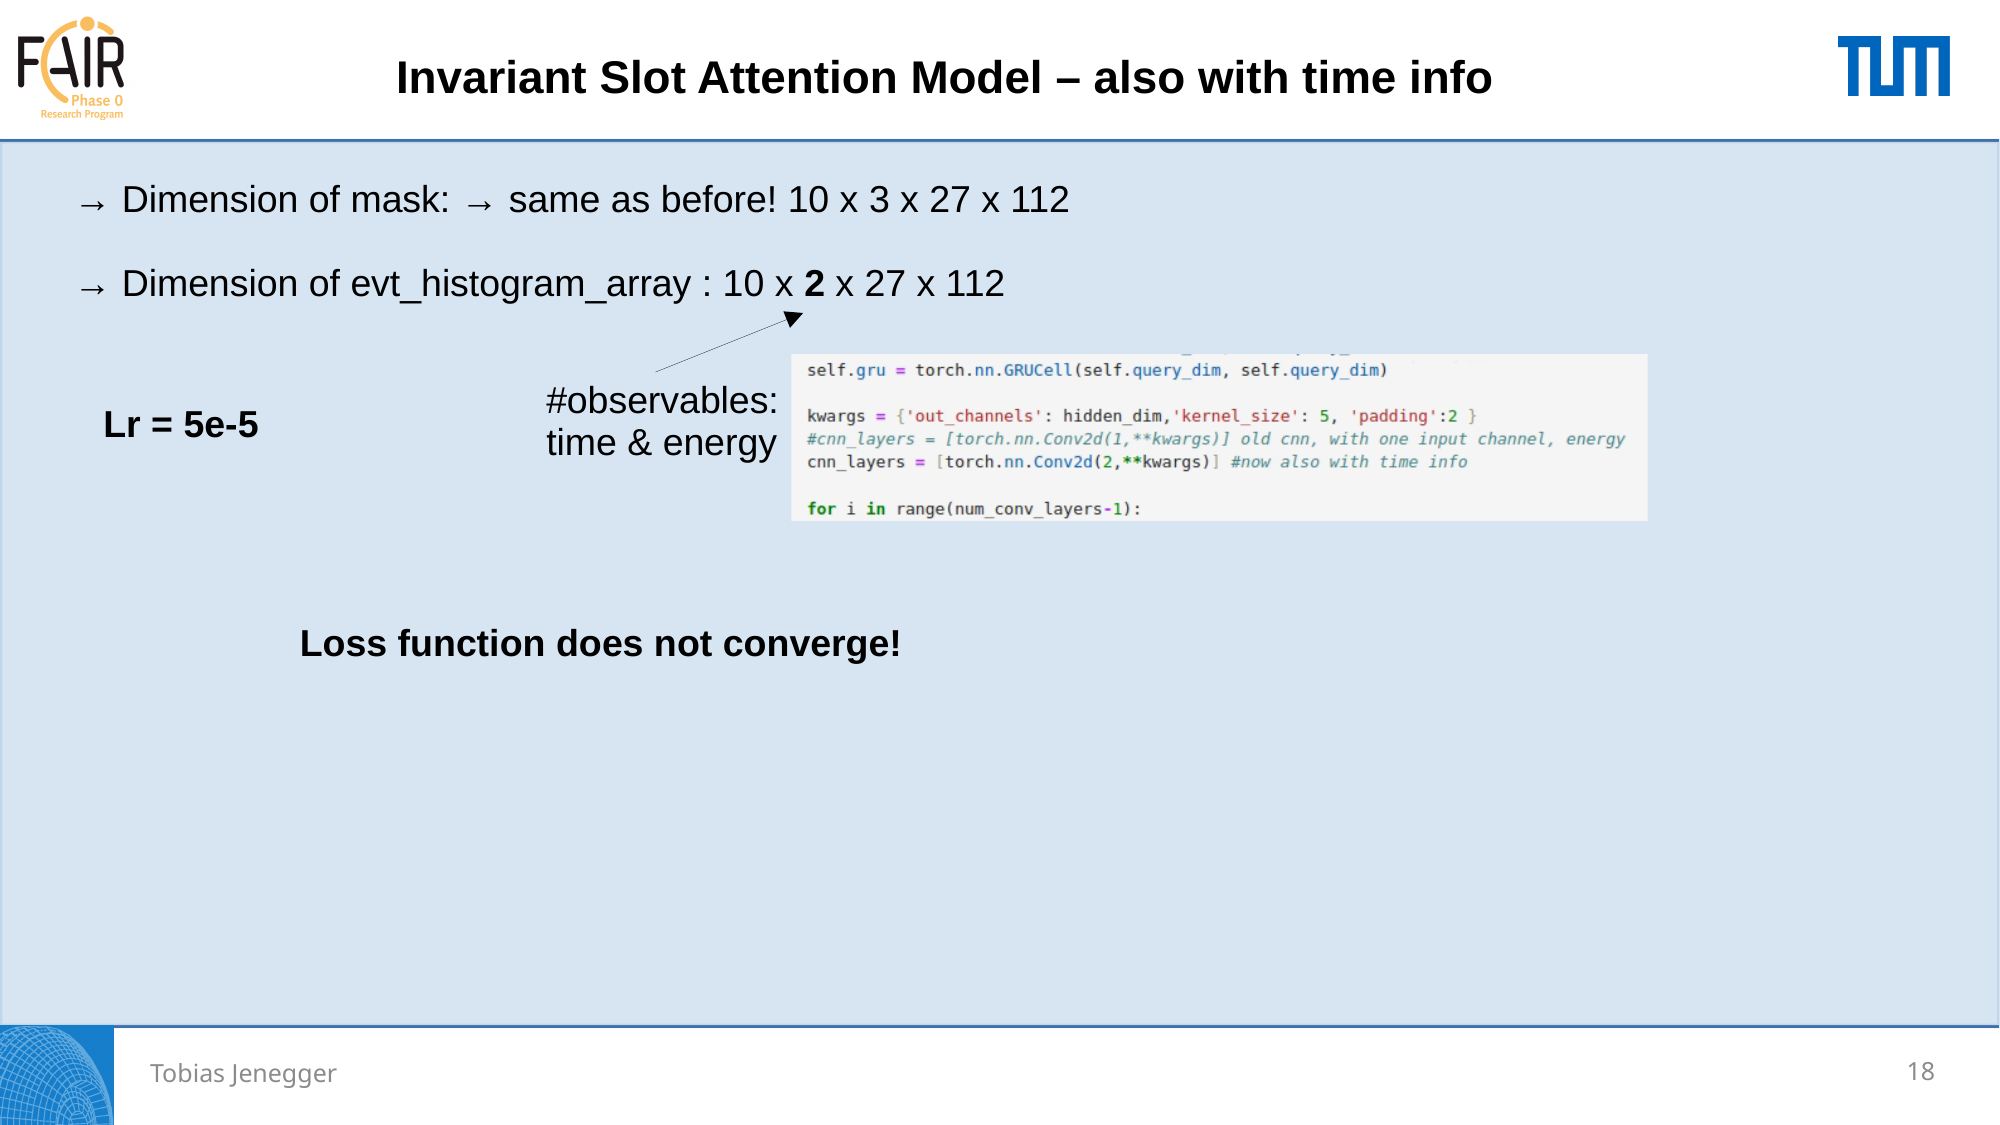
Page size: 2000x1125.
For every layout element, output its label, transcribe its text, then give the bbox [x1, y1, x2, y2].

picture [15, 15, 142, 120]
text_box → Dimension of mask: → same as before! 10 x 3 x 27 x 112 → Dimension of evt_histogram_array : 10 x 2 x 27 x 112 [59, 171, 1329, 355]
picture [1838, 36, 1950, 96]
text_box #observables: time & energy [531, 372, 791, 471]
text_box Loss function does not converge! [285, 615, 1711, 672]
picture [0, 1025, 114, 1125]
text_box Lr = 5e-5 [88, 395, 532, 453]
picture [791, 354, 1648, 521]
text_box Invariant Slot Attention Model – also with time info [300, 45, 1591, 112]
